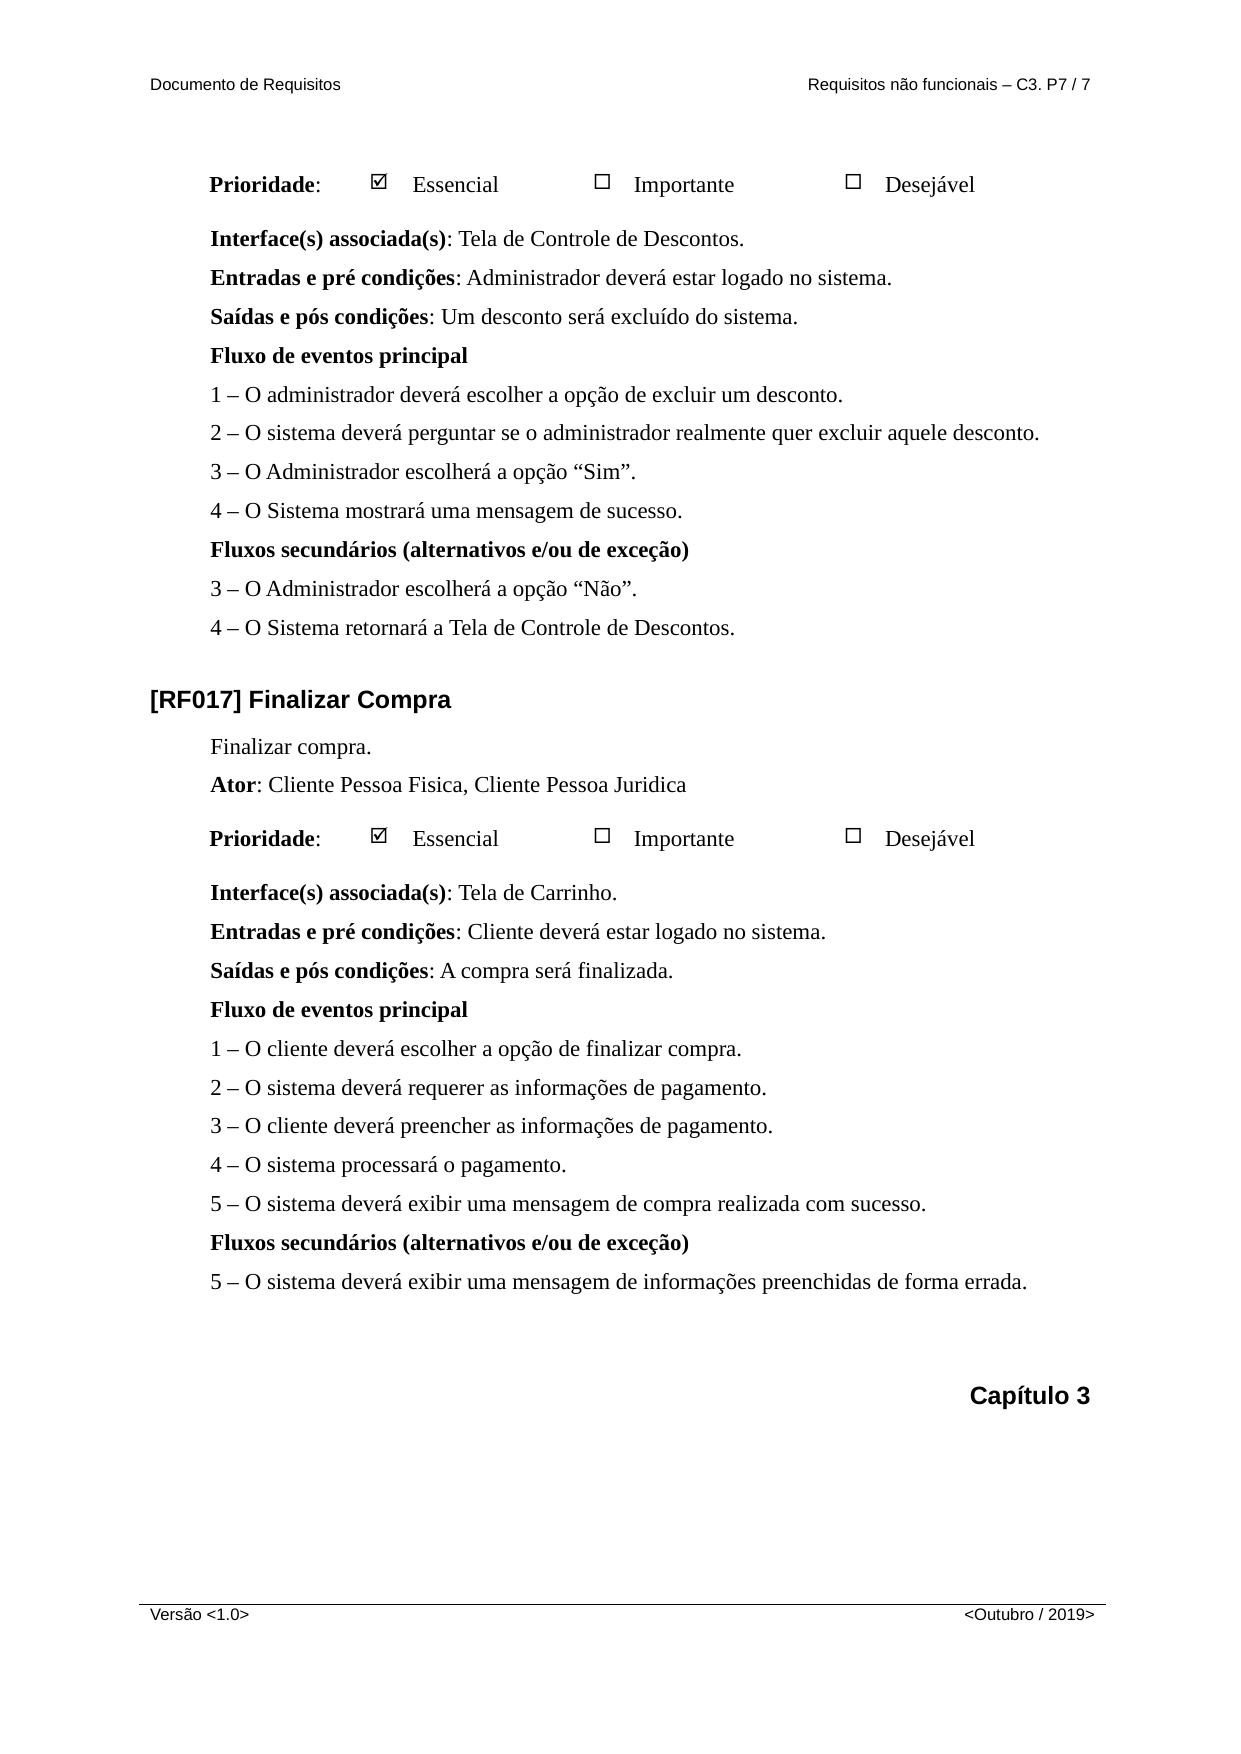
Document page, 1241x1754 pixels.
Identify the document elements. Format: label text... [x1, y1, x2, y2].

table_header Essencial [401, 804, 578, 873]
table_header  [578, 804, 622, 873]
table_header  [829, 150, 873, 219]
text 3 – O Administrador escolherá a opção “Sim”. [210, 458, 1090, 485]
text 4 – O Sistema mostrará uma mensagem de sucesso. [210, 497, 1090, 523]
text 1 – O cliente deverá escolher a opção de finalizar compra. [210, 1035, 1090, 1061]
text Fluxos secundários (alternativos e/ou de exceção) [210, 1229, 1090, 1255]
table_header Importante [623, 804, 829, 873]
table_header Desejável [874, 804, 1017, 873]
table_header  [357, 804, 401, 873]
text Entradas e pré condições: Cliente deverá estar logado no sistema. [210, 918, 1090, 944]
text 5 – O sistema deverá exibir uma mensagem de compra realizada com sucesso. [210, 1190, 1090, 1217]
table_header Prioridade: [194, 804, 357, 873]
text 1 – O administrador deverá escolher a opção de excluir um desconto. [210, 381, 1090, 407]
text Saídas e pós condições: Um desconto será excluído do sistema. [210, 303, 1090, 329]
text Entradas e pré condições: Administrador deverá estar logado no sistema. [210, 264, 1090, 290]
text Fluxos secundários (alternativos e/ou de exceção) [210, 536, 1090, 562]
text Interface(s) associada(s): Tela de Controle de Descontos. [210, 225, 1090, 252]
text [RF017] Finalizar Compra [150, 685, 1090, 714]
text 4 – O Sistema retornará a Tela de Controle de Descontos. [210, 614, 1090, 640]
text Fluxo de eventos principal [210, 342, 1090, 368]
text Finalizar compra. [210, 733, 1090, 759]
table_header Essencial [401, 150, 578, 219]
table_header Desejável [874, 150, 1017, 219]
text 2 – O sistema deverá requerer as informações de pagamento. [210, 1074, 1090, 1100]
text 3 – O cliente deverá preencher as informações de pagamento. [210, 1112, 1090, 1139]
table_header  [829, 804, 873, 873]
table_header  [578, 150, 622, 219]
text Ator: Cliente Pessoa Fisica, Cliente Pessoa Juridica [210, 772, 1090, 798]
table_header  [357, 150, 401, 219]
table_header Importante [623, 150, 829, 219]
text 5 – O sistema deverá exibir uma mensagem de informações preenchidas de forma errada. [210, 1268, 1090, 1294]
text 4 – O sistema processará o pagamento. [210, 1151, 1090, 1178]
text Interface(s) associada(s): Tela de Carrinho. [210, 879, 1090, 906]
text Fluxo de eventos principal [210, 996, 1090, 1022]
table_header Prioridade: [194, 150, 357, 219]
text Saídas e pós condições: A compra será finalizada. [210, 957, 1090, 983]
text 2 – O sistema deverá perguntar se o administrador realmente quer excluir aquele desconto. [210, 419, 1090, 446]
text Capítulo 3 [150, 1381, 1090, 1409]
text 3 – O Administrador escolherá a opção “Não”. [210, 575, 1090, 601]
